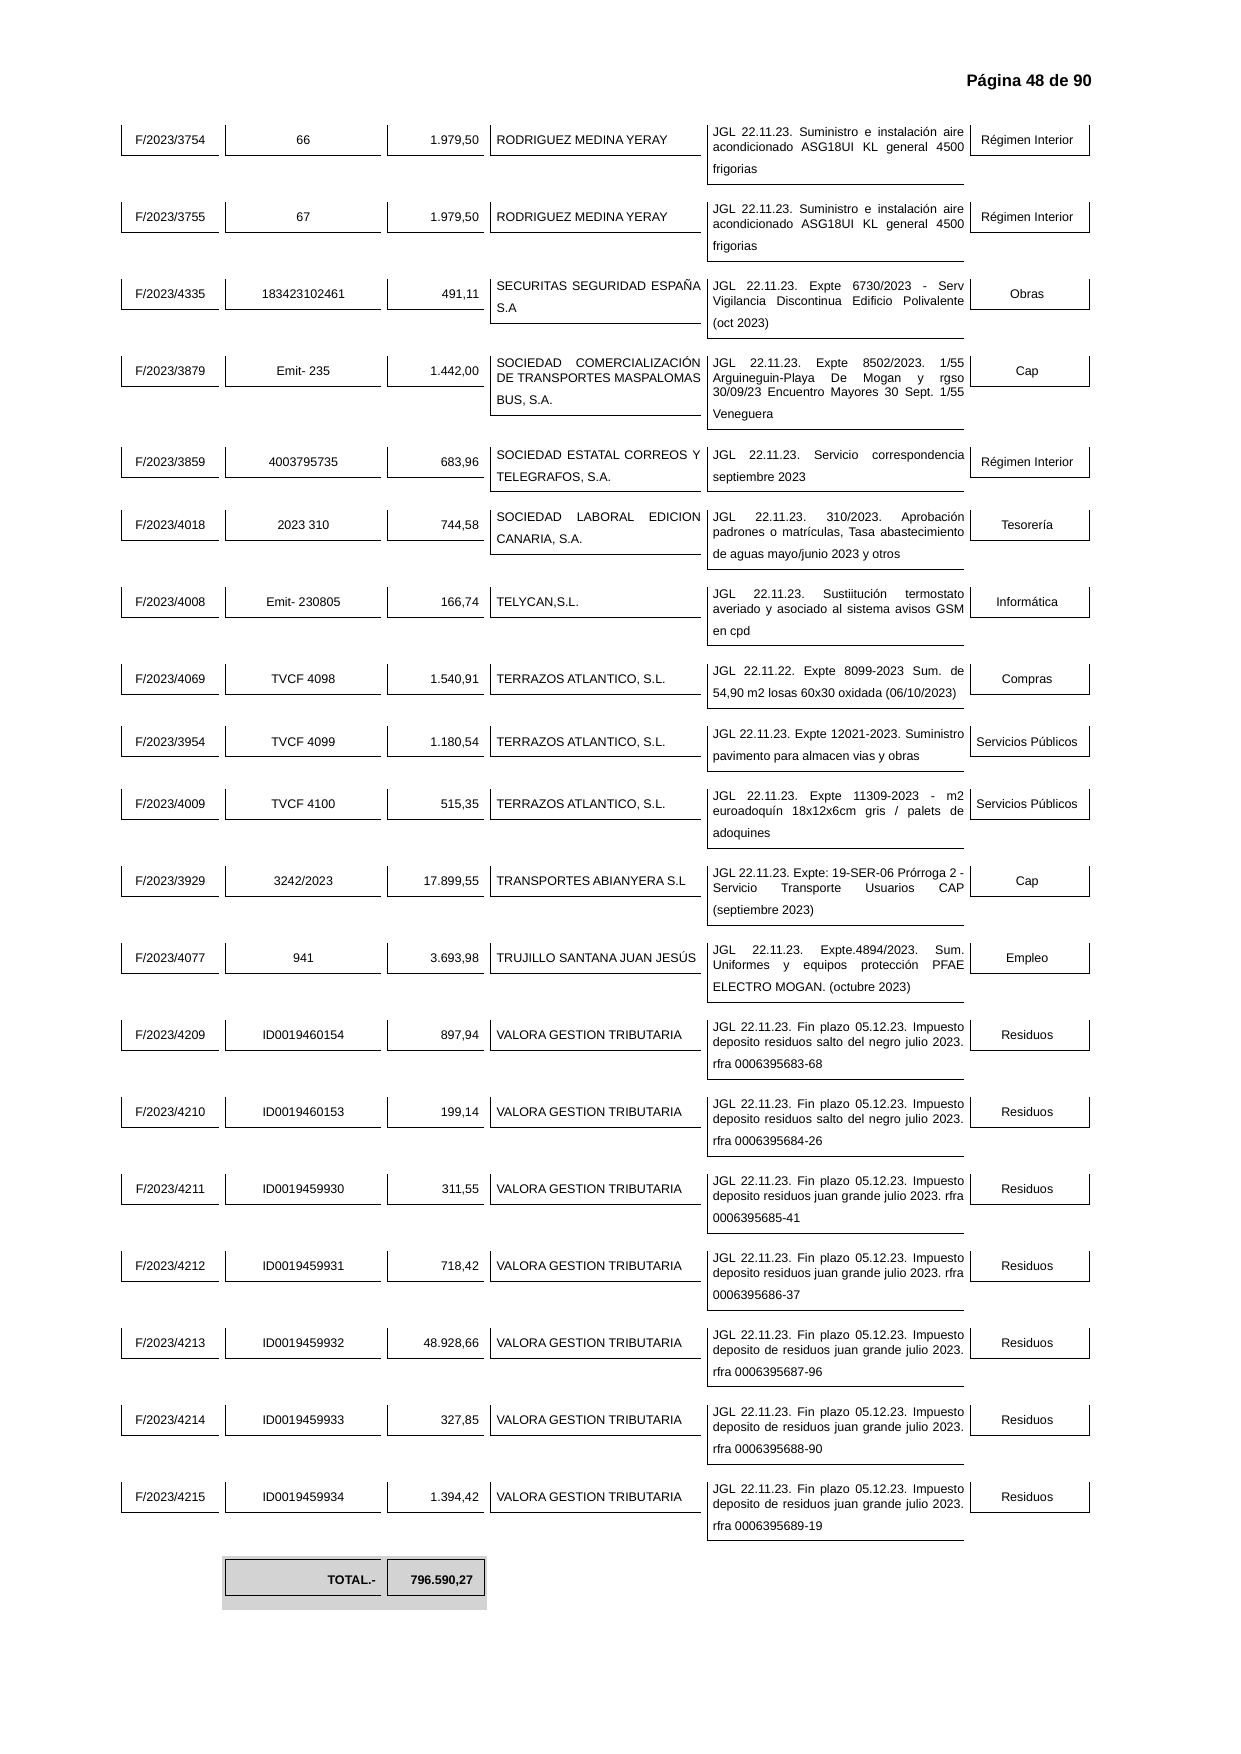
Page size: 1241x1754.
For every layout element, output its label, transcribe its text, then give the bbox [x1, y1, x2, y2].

table_cell F/2023/4209 [118, 1017, 222, 1094]
table_cell F/2023/3859 [118, 444, 222, 507]
table_cell F/2023/3954 [118, 724, 222, 786]
table_cell Cap [967, 353, 1092, 444]
table_cell 2023 310 [222, 507, 384, 584]
table_cell F/2023/3754 [118, 122, 222, 199]
table_cell Compras [967, 661, 1092, 723]
table_cell Residuos [967, 1325, 1092, 1402]
table_cell ID0019460153 [222, 1094, 384, 1171]
table_cell 327,85 [384, 1402, 487, 1479]
table_cell RODRIGUEZ MEDINA YERAY [488, 122, 704, 199]
table_cell 796.590,27 [384, 1556, 487, 1610]
table_cell TRANSPORTES ABIANYERA S.L [488, 863, 704, 940]
table_cell 199,14 [384, 1094, 487, 1171]
table_cell JGL 22.11.23. Fin plazo 05.12.23. Impuesto deposito residuos juan grande julio 2023. rfra 0006395686-37 [704, 1248, 967, 1325]
table_cell Emit- 235 [222, 353, 384, 444]
table_cell 515,35 [384, 786, 487, 863]
table_cell JGL 22.11.23. Suministro e instalación aire acondicionado ASG18UI KL general 4500 frigorias [704, 199, 967, 276]
table_cell 941 [222, 940, 384, 1017]
table_cell F/2023/4069 [118, 661, 222, 723]
table_cell F/2023/4008 [118, 584, 222, 661]
table_cell JGL 22.11.23. Expte: 19-SER-06 Prórroga 2 - Servicio Transporte Usuarios CAP (septiembre 2023) [704, 863, 967, 940]
table_cell [118, 1556, 222, 1610]
table_cell 17.899,55 [384, 863, 487, 940]
table_cell Servicios Públicos [967, 786, 1092, 863]
table_cell JGL 22.11.23. Fin plazo 05.12.23. Impuesto deposito de residuos juan grande julio 2023. rfra 0006395687-96 [704, 1325, 967, 1402]
table_cell TERRAZOS ATLANTICO, S.L. [488, 724, 704, 786]
table_cell 3242/2023 [222, 863, 384, 940]
table_cell JGL 22.11.23. Expte 11309-2023 - m2 euroadoquín 18x12x6cm gris / palets de adoquines [704, 786, 967, 863]
table_cell JGL 22.11.23. Fin plazo 05.12.23. Impuesto deposito residuos juan grande julio 2023. rfra 0006395685-41 [704, 1171, 967, 1248]
table_cell Residuos [967, 1171, 1092, 1248]
table_cell JGL 22.11.23. Expte 6730/2023 - Serv Vigilancia Discontinua Edificio Polivalente (oct 2023) [704, 276, 967, 353]
table_cell 1.979,50 [384, 122, 487, 199]
table_cell JGL 22.11.23. Fin plazo 05.12.23. Impuesto deposito de residuos juan grande julio 2023. rfra 0006395688-90 [704, 1402, 967, 1479]
table_cell ID0019459934 [222, 1479, 384, 1556]
table_cell TVCF 4100 [222, 786, 384, 863]
table_cell 491,11 [384, 276, 487, 353]
table_cell 66 [222, 122, 384, 199]
table_cell JGL 22.11.23. Servicio correspondencia septiembre 2023 [704, 444, 967, 507]
table_cell 183423102461 [222, 276, 384, 353]
table_cell SECURITAS SEGURIDAD ESPAÑA S.A [488, 276, 704, 353]
table_cell F/2023/4335 [118, 276, 222, 353]
table_cell JGL 22.11.22. Expte 8099-2023 Sum. de 54,90 m2 losas 60x30 oxidada (06/10/2023) [704, 661, 967, 723]
table_cell Residuos [967, 1017, 1092, 1094]
table_cell 1.394,42 [384, 1479, 487, 1556]
table_cell ID0019459932 [222, 1325, 384, 1402]
table_cell TVCF 4098 [222, 661, 384, 723]
table_cell Régimen Interior [967, 122, 1092, 199]
table_cell Residuos [967, 1094, 1092, 1171]
table_cell F/2023/4018 [118, 507, 222, 584]
table_cell F/2023/4214 [118, 1402, 222, 1479]
table_cell VALORA GESTION TRIBUTARIA [488, 1171, 704, 1248]
table_cell Cap [967, 863, 1092, 940]
table_cell Informática [967, 584, 1092, 661]
table_cell JGL 22.11.23. Fin plazo 05.12.23. Impuesto deposito residuos salto del negro julio 2023. rfra 0006395684-26 [704, 1094, 967, 1171]
table_cell Régimen Interior [967, 444, 1092, 507]
table_cell [967, 1556, 1092, 1610]
table_cell F/2023/4213 [118, 1325, 222, 1402]
table_cell 67 [222, 199, 384, 276]
table_cell VALORA GESTION TRIBUTARIA [488, 1017, 704, 1094]
table_cell ID0019459931 [222, 1248, 384, 1325]
table_cell 311,55 [384, 1171, 487, 1248]
table_cell [704, 1556, 967, 1610]
table_cell 1.180,54 [384, 724, 487, 786]
table_cell JGL 22.11.23. Fin plazo 05.12.23. Impuesto deposito residuos salto del negro julio 2023. rfra 0006395683-68 [704, 1017, 967, 1094]
table_cell TERRAZOS ATLANTICO, S.L. [488, 661, 704, 723]
table_cell SOCIEDAD COMERCIALIZACIÓN DE TRANSPORTES MASPALOMAS BUS, S.A. [488, 353, 704, 444]
table_cell SOCIEDAD ESTATAL CORREOS Y TELEGRAFOS, S.A. [488, 444, 704, 507]
table_cell ID0019459930 [222, 1171, 384, 1248]
table_cell Tesorería [967, 507, 1092, 584]
table_cell Empleo [967, 940, 1092, 1017]
table_cell 48.928,66 [384, 1325, 487, 1402]
table_cell 744,58 [384, 507, 487, 584]
table_cell JGL 22.11.23. 310/2023. Aprobación padrones o matrículas, Tasa abastecimiento de aguas mayo/junio 2023 y otros [704, 507, 967, 584]
table_cell Obras [967, 276, 1092, 353]
table_cell Residuos [967, 1248, 1092, 1325]
table_cell 4003795735 [222, 444, 384, 507]
table_cell JGL 22.11.23. Suministro e instalación aire acondicionado ASG18UI KL general 4500 frigorias [704, 122, 967, 199]
table_cell TERRAZOS ATLANTICO, S.L. [488, 786, 704, 863]
table_cell 897,94 [384, 1017, 487, 1094]
table_cell JGL 22.11.23. Sustiitución termostato averiado y asociado al sistema avisos GSM en cpd [704, 584, 967, 661]
table_cell TELYCAN,S.L. [488, 584, 704, 661]
table_cell F/2023/4212 [118, 1248, 222, 1325]
table_cell TVCF 4099 [222, 724, 384, 786]
table_cell 1.442,00 [384, 353, 487, 444]
table_cell ID0019459933 [222, 1402, 384, 1479]
table_cell 166,74 [384, 584, 487, 661]
table_cell F/2023/4215 [118, 1479, 222, 1556]
table_cell JGL 22.11.23. Expte.4894/2023. Sum. Uniformes y equipos protección PFAE ELECTRO MOGAN. (octubre 2023) [704, 940, 967, 1017]
table_cell 3.693,98 [384, 940, 487, 1017]
table_cell SOCIEDAD LABORAL EDICION CANARIA, S.A. [488, 507, 704, 584]
table_cell ID0019460154 [222, 1017, 384, 1094]
table_cell TRUJILLO SANTANA JUAN JESÚS [488, 940, 704, 1017]
table_cell 683,96 [384, 444, 487, 507]
table_cell VALORA GESTION TRIBUTARIA [488, 1094, 704, 1171]
table_cell Residuos [967, 1402, 1092, 1479]
table_cell JGL 22.11.23. Expte 12021-2023. Suministro pavimento para almacen vias y obras [704, 724, 967, 786]
table_cell JGL 22.11.23. Fin plazo 05.12.23. Impuesto deposito de residuos juan grande julio 2023. rfra 0006395689-19 [704, 1479, 967, 1556]
table_cell RODRIGUEZ MEDINA YERAY [488, 199, 704, 276]
table_cell F/2023/4077 [118, 940, 222, 1017]
table_cell F/2023/3755 [118, 199, 222, 276]
table_cell Régimen Interior [967, 199, 1092, 276]
table_cell F/2023/3929 [118, 863, 222, 940]
table_cell VALORA GESTION TRIBUTARIA [488, 1248, 704, 1325]
table_cell 1.979,50 [384, 199, 487, 276]
table_cell Emit- 230805 [222, 584, 384, 661]
table_cell VALORA GESTION TRIBUTARIA [488, 1479, 704, 1556]
table_cell VALORA GESTION TRIBUTARIA [488, 1402, 704, 1479]
table_cell F/2023/4009 [118, 786, 222, 863]
table_cell 718,42 [384, 1248, 487, 1325]
table_cell VALORA GESTION TRIBUTARIA [488, 1325, 704, 1402]
table_cell F/2023/4211 [118, 1171, 222, 1248]
table_cell F/2023/3879 [118, 353, 222, 444]
table_cell F/2023/4210 [118, 1094, 222, 1171]
table_cell Residuos [967, 1479, 1092, 1556]
table_cell TOTAL.- [222, 1556, 384, 1610]
table_cell JGL 22.11.23. Expte 8502/2023. 1/55 Arguineguin-Playa De Mogan y rgso 30/09/23 Encuentro Mayores 30 Sept. 1/55 Veneguera [704, 353, 967, 444]
table_cell 1.540,91 [384, 661, 487, 723]
table_cell [488, 1556, 704, 1610]
table_cell Servicios Públicos [967, 724, 1092, 786]
